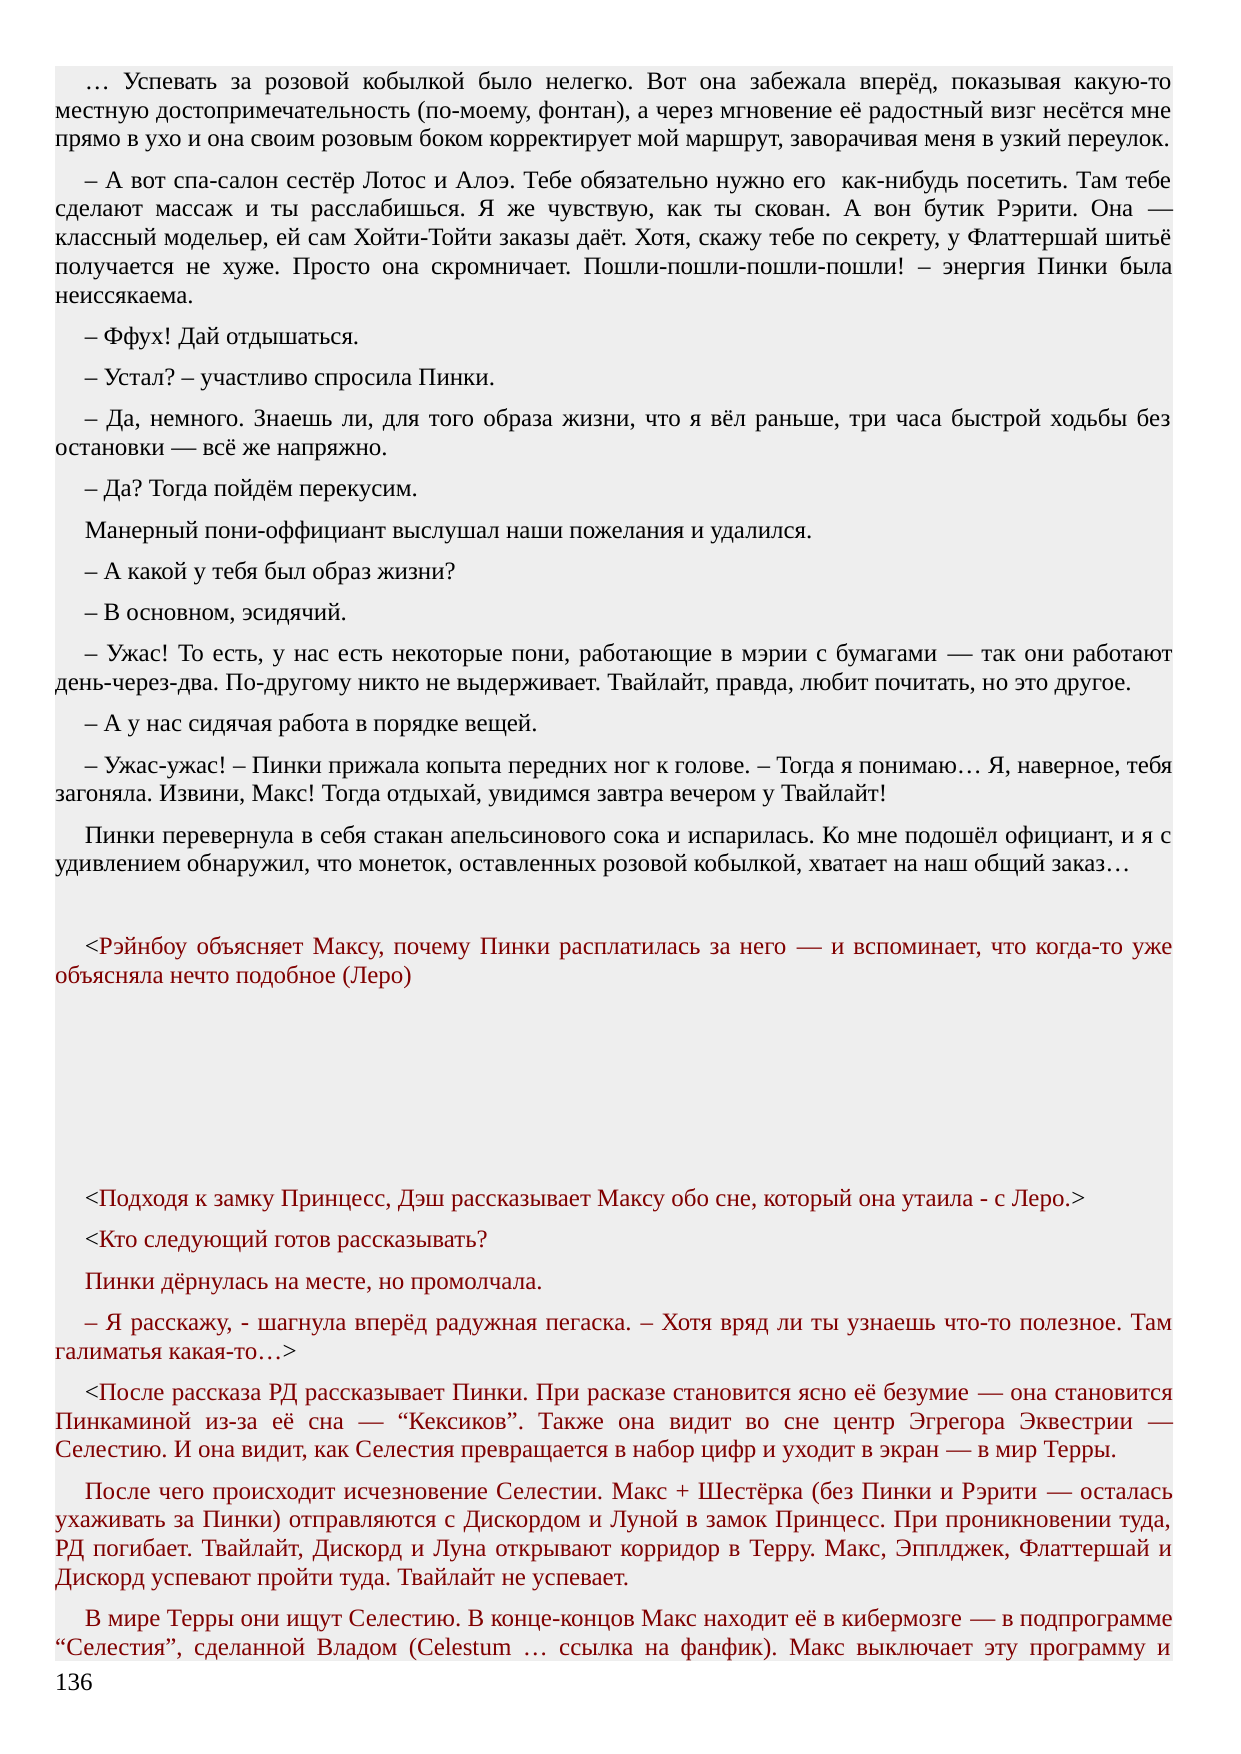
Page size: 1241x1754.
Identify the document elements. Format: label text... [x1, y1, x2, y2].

text – Да? Тогда пойдём перекусим. [55, 473, 1173, 502]
text … Успевать за розовой кобылкой было нелегко. Вот она забежала вперёд, показывая какую-то местную достопримечательность (по-моему, фонтан), а через мгновение её радостный визг несётся мне прямо в ухо и она своим розовым боком корректирует мой маршрут, заворачивая меня в узкий переулок. [55, 66, 1173, 152]
text – Ужас! То есть, у нас есть некоторые пони, работающие в мэрии с бумагами — так они работают день-через-два. По-другому никто не выдерживает. Твайлайт, правда, любит почитать, но это другое. [55, 638, 1173, 696]
text – А какой у тебя был образ жизни? [55, 556, 1173, 585]
text Пинки дёрнулась на месте, но промолчала. [55, 1266, 1173, 1294]
text <После рассказа РД рассказывает Пинки. При расказе становится ясно её безумие — она становится Пинкаминой из-за её сна — “Кексиков”. Также она видит во сне центр Эгрегора Эквестрии — Селестию. И она видит, как Селестия превращается в набор цифр и уходит в экран — в мир Терры. [55, 1377, 1173, 1463]
text После чего происходит исчезновение Селестии. Макс + Шестёрка (без Пинки и Рэрити — осталась ухаживать за Пинки) отправляются с Дискордом и Луной в замок Принцесс. При проникновении туда, РД погибает. Твайлайт, Дискорд и Луна открывают корридор в Терру. Макс, Эпплджек, Флаттершай и Дискорд успевают пройти туда. Твайлайт не успевает. [55, 1476, 1173, 1591]
text <Кто следующий готов рассказывать? [55, 1224, 1173, 1253]
text – Ффух! Дай отдышаться. [55, 321, 1173, 350]
text Манерный пони-оффициант выслушал наши пожелания и удалился. [55, 515, 1173, 543]
text – Устал? – участливо спросила Пинки. [55, 362, 1173, 391]
text – В основном, эсидячий. [55, 597, 1173, 626]
text – Да, немного. Знаешь ли, для того образа жизни, что я вёл раньше, три часа быстрой ходьбы без остановки — всё же напряжно. [55, 403, 1173, 461]
text Пинки перевернула в себя стакан апельсинового сока и испарилась. Ко мне подошёл официант, и я с удивлением обнаружил, что монеток, оставленных розовой кобылкой, хватает на наш общий заказ… [55, 820, 1173, 877]
text – А у нас сидячая работа в порядке вещей. [55, 708, 1173, 737]
text <Рэйнбоу объясняет Максу, почему Пинки расплатилась за него — и вспоминает, что когда-то уже объясняла нечто подобное (Леро) [55, 931, 1173, 988]
text <Подходя к замку Принцесс, Дэш рассказывает Максу обо сне, который она утаила - с Леро.> [55, 1183, 1173, 1212]
text – Я расскажу, - шагнула вперёд радужная пегаска. – Хотя вряд ли ты узнаешь что-то полезное. Там галиматья какая-то…> [55, 1307, 1173, 1364]
text – Ужас-ужас! – Пинки прижала копыта передних ног к голове. – Тогда я понимаю… Я, наверное, тебя загоняла. Извини, Макс! Тогда отдыхай, увидимся завтра вечером у Твайлайт! [55, 750, 1173, 807]
text – А вот спа-салон сестёр Лотос и Алоэ. Тебе обязательно нужно его как-нибудь посетить. Там тебе сделают массаж и ты расслабишься. Я же чувствую, как ты скован. А вон бутик Рэрити. Она — классный модельер, ей сам Хойти-Тойти заказы даёт. Хотя, скажу тебе по секрету, у Флаттершай шитьё получается не хуже. Просто она скромничает. Пошли-пошли-пошли-пошли! – энергия Пинки была неиссякаема. [55, 165, 1173, 308]
text В мире Терры они ищут Селестию. В конце-концов Макс находит её в кибермозге — в подпрограмме “Селестия”, сделанной Владом (Celestum … ссылка на фанфик). Макс выключает эту программу и [55, 1603, 1173, 1661]
